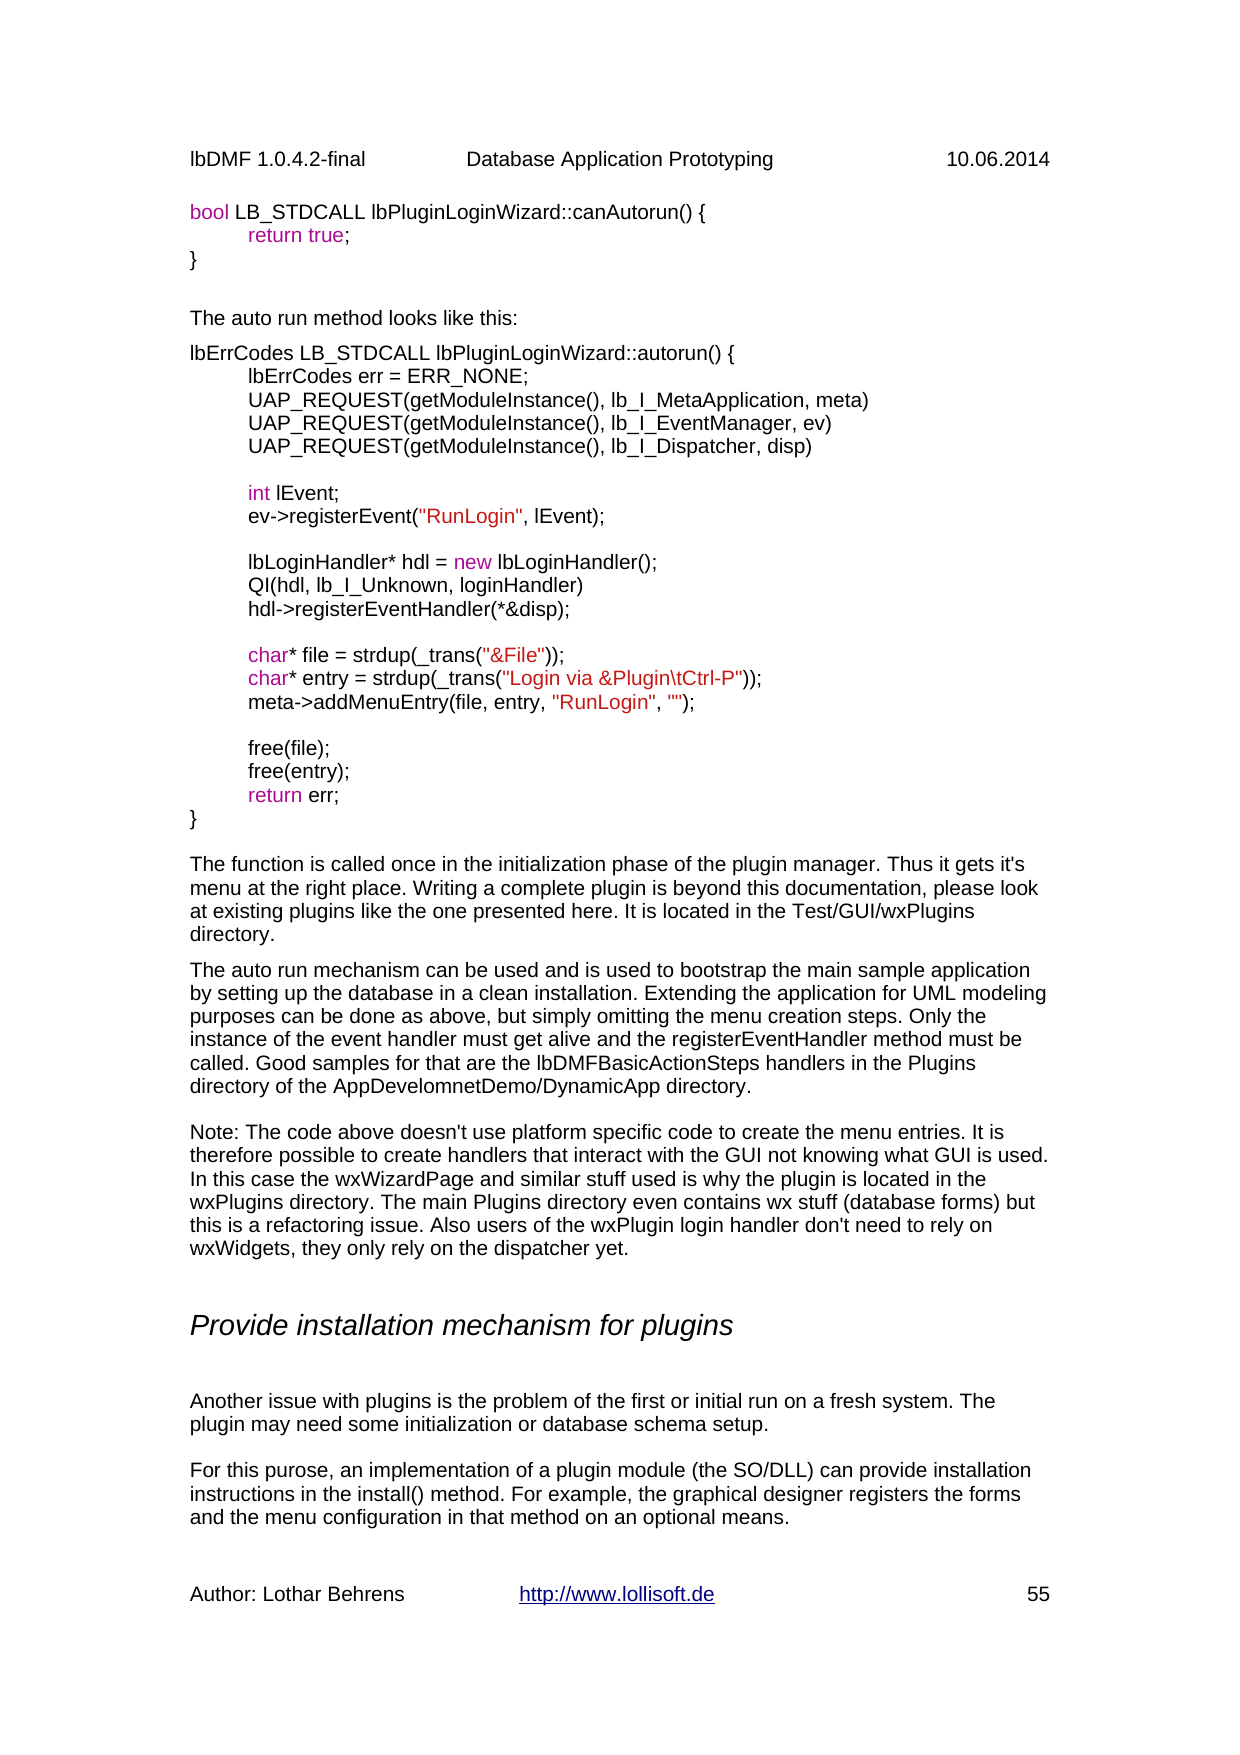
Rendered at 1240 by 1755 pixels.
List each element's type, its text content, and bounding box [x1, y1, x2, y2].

text QI(hdl, lb_I_Unknown, loginHandler) [189, 574, 1050, 597]
text The function is called once in the initialization phase of the plugin manager. Thus it gets it's menu at the right place. Writing a complete plugin is beyond this documentation, please look at existing plugins like the one presented here. It is located in the Test/GUI/wxPlugins directory. [189, 853, 1050, 946]
text UAP_REQUEST(getModuleInstance(), lb_I_EventManager, ev) [189, 411, 1050, 435]
subtitle Provide installation mechanism for plugins [189, 1308, 1050, 1341]
text char* entry = strdup(_trans("Login via &Plugin\tCtrl-P")); [189, 667, 1050, 690]
text lbErrCodes err = ERR_NONE; [189, 365, 1050, 388]
text The auto run method looks like this: [189, 306, 1050, 329]
text } [189, 806, 1050, 829]
text return true; [189, 224, 1050, 247]
text ev->registerEvent("RunLogin", lEvent); [189, 504, 1050, 528]
text char* file = strdup(_trans("&File")); [189, 644, 1050, 667]
text lbErrCodes LB_STDCALL lbPluginLoginWizard::autorun() { [189, 342, 1050, 365]
text bool LB_STDCALL lbPluginLoginWizard::canAutorun() { [189, 201, 1050, 224]
text free(entry); [189, 760, 1050, 783]
text UAP_REQUEST(getModuleInstance(), lb_I_MetaApplication, meta) [189, 388, 1050, 411]
text The auto run mechanism can be used and is used to bootstrap the main sample application by setting up the database in a clean installation. Extending the application for UML modeling purposes can be done as above, but simply omitting the menu creation steps. Only the instance of the event handler must get alive and the registerEventHandler method must be called. Good samples for that are the lbDMFBasicActionSteps handlers in the Plugins directory of the AppDevelomnetDemo/DynamicApp directory. [189, 958, 1050, 1098]
text free(file); [189, 737, 1050, 760]
text For this purose, an implementation of a plugin module (the SO/DLL) can provide installation instructions in the install() method. For example, the graphical designer registers the forms and the menu configuration in that method on an optional means. [189, 1459, 1050, 1529]
text hdl->registerEventHandler(*&disp); [189, 597, 1050, 621]
text lbLoginHandler* hdl = new lbLoginHandler(); [189, 551, 1050, 574]
text int lEvent; [189, 481, 1050, 504]
text Note: The code above doesn't use platform specific code to create the menu entries. It is therefore possible to create handlers that interact with the GUI not knowing what GUI is used. In this case the wxWizardPage and similar stuff used is why the plugin is located in the wxPlugins directory. The main Plugins directory even contains wx stuff (database forms) but this is a refactoring issue. Also users of the wxPlugin login handler don't need to rely on wxWidgets, they only rely on the dispatcher yet. [189, 1121, 1050, 1260]
text meta->addMenuEntry(file, entry, "RunLogin", ""); [189, 690, 1050, 713]
text return err; [189, 783, 1050, 806]
text } [189, 247, 1050, 270]
text Another issue with plugins is the problem of the first or initial run on a fresh system. The plugin may need some initialization or database schema setup. [189, 1389, 1050, 1436]
text UAP_REQUEST(getModuleInstance(), lb_I_Dispatcher, disp) [189, 435, 1050, 458]
